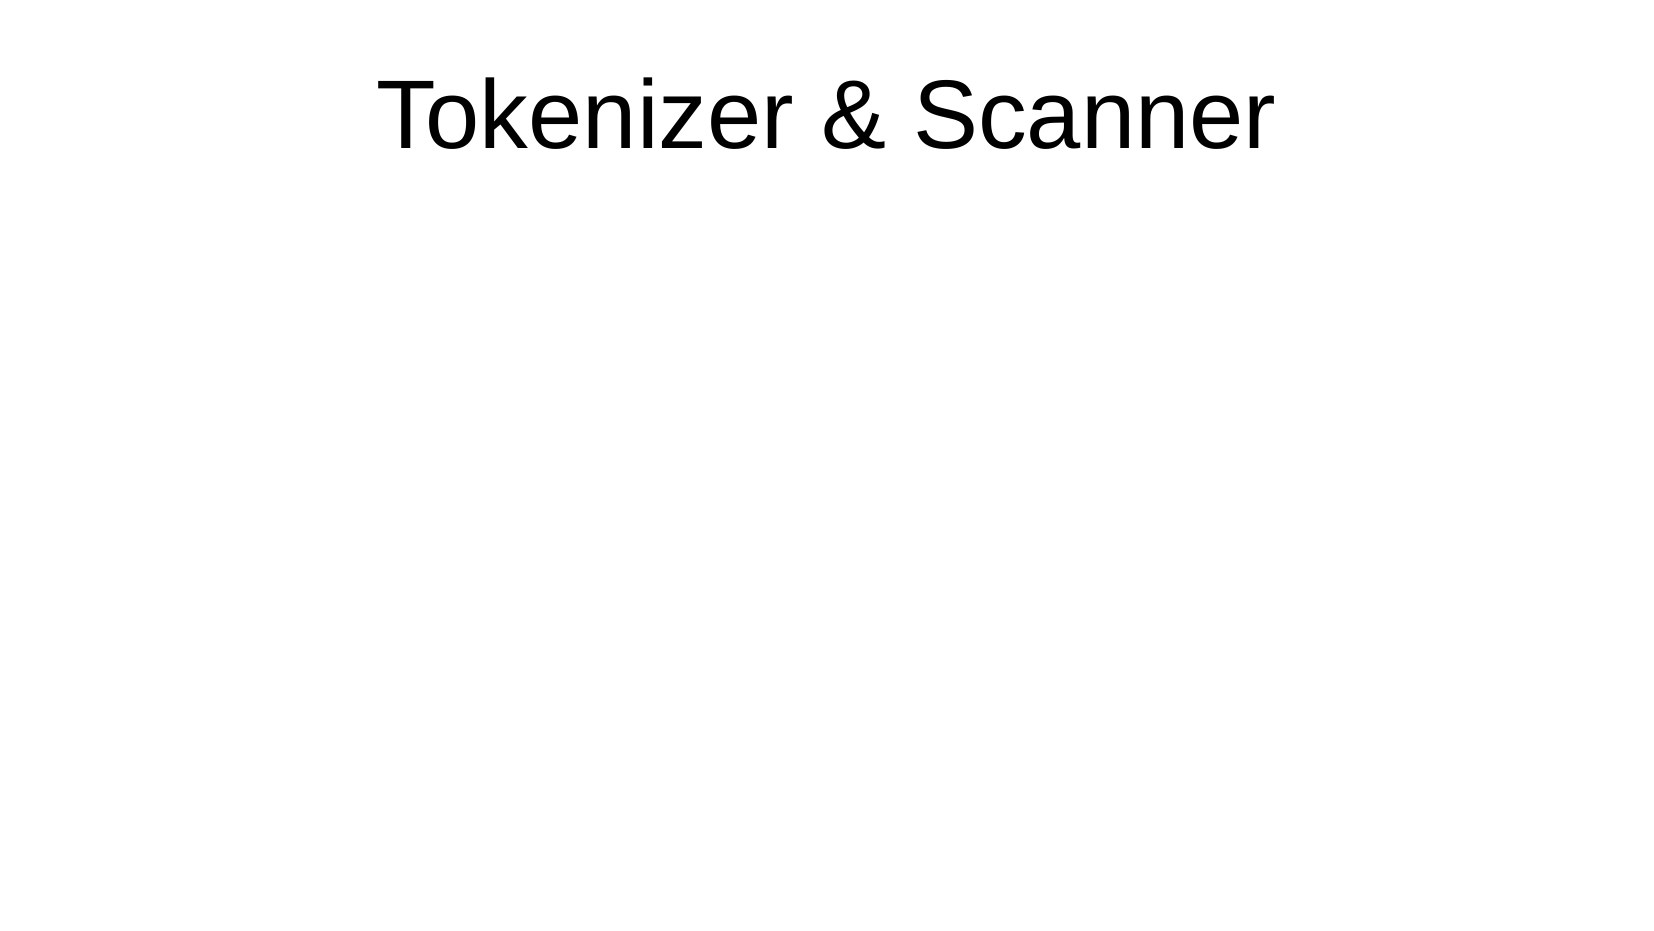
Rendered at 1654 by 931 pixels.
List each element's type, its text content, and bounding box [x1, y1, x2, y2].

title Tokenizer & Scanner [82, 37, 1571, 193]
